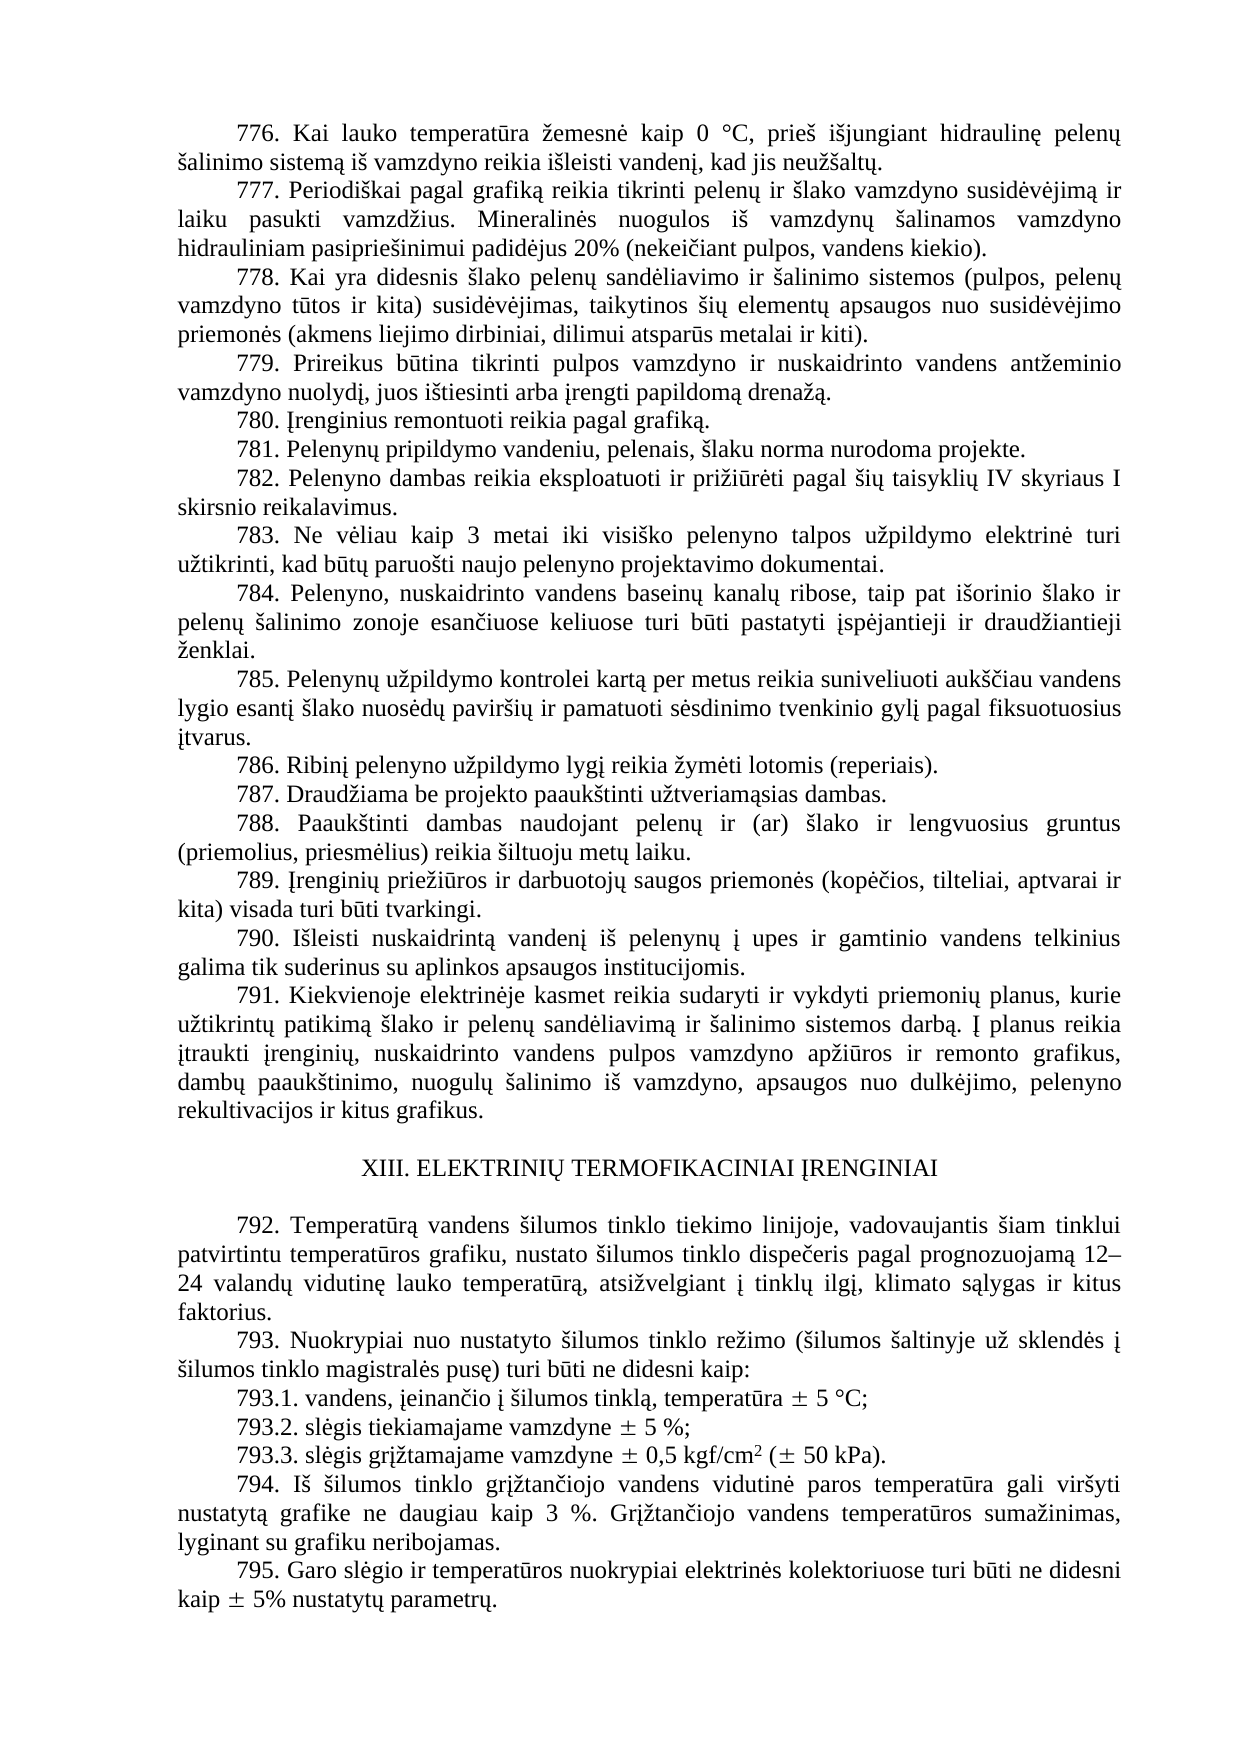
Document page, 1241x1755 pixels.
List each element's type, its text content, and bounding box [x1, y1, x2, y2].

text 790. Išleisti nuskaidrintą vandenį iš pelenynų į upes ir gamtinio vandens telkinius galima tik suderinus su aplinkos apsaugos institucijomis. [177, 923, 1122, 981]
text 782. Pelenyno dambas reikia eksploatuoti ir prižiūrėti pagal šių taisyklių IV skyriaus I skirsnio reikalavimus. [177, 463, 1122, 521]
text 781. Pelenynų pripildymo vandeniu, pelenais, šlaku norma nurodoma projekte. [177, 434, 1122, 463]
text 777. Periodiškai pagal grafiką reikia tikrinti pelenų ir šlako vamzdyno susidėvėjimą ir laiku pasukti vamzdžius. Mineralinės nuogulos iš vamzdynų šalinamos vamzdyno hidrauliniam pasipriešinimui padidėjus 20% (nekeičiant pulpos, vandens kiekio). [177, 176, 1122, 262]
text 792. Temperatūrą vandens šilumos tinklo tiekimo linijoje, vadovaujantis šiam tinklui patvirtintu temperatūros grafiku, nustato šilumos tinklo dispečeris pagal prognozuojamą 12–24 valandų vidutinę lauko temperatūrą, atsižvelgiant į tinklų ilgį, klimato sąlygas ir kitus faktorius. [177, 1211, 1122, 1326]
text 776. Kai lauko temperatūra žemesnė kaip 0 °C, prieš išjungiant hidraulinę pelenų šalinimo sistemą iš vamzdyno reikia išleisti vandenį, kad jis neužšaltų. [177, 118, 1122, 176]
text 793. Nuokrypiai nuo nustatyto šilumos tinklo režimo (šilumos šaltinyje už sklendės į šilumos tinklo magistralės pusę) turi būti ne didesni kaip: [177, 1326, 1122, 1383]
text 785. Pelenynų užpildymo kontrolei kartą per metus reikia suniveliuoti aukščiau vandens lygio esantį šlako nuosėdų paviršių ir pamatuoti sėsdinimo tvenkinio gylį pagal fiksuotuosius įtvarus. [177, 664, 1122, 751]
text 784. Pelenyno, nuskaidrinto vandens baseinų kanalų ribose, taip pat išorinio šlako ir pelenų šalinimo zonoje esančiuose keliuose turi būti pastatyti įspėjantieji ir draudžiantieji ženklai. [177, 578, 1122, 664]
text 779. Prireikus būtina tikrinti pulpos vamzdyno ir nuskaidrinto vandens antžeminio vamzdyno nuolydį, juos ištiesinti arba įrengti papildomą drenažą. [177, 348, 1122, 406]
text 783. Ne vėliau kaip 3 metai iki visiško pelenyno talpos užpildymo elektrinė turi užtikrinti, kad būtų paruošti naujo pelenyno projektavimo dokumentai. [177, 521, 1122, 578]
text 780. Įrenginius remontuoti reikia pagal grafiką. [177, 406, 1122, 434]
text 788. Paaukštinti dambas naudojant pelenų ir (ar) šlako ir lengvuosius gruntus (priemolius, priesmėlius) reikia šiltuoju metų laiku. [177, 808, 1122, 866]
text 793.2. slėgis tiekiamajame vamzdyne  5 %; [177, 1412, 1122, 1441]
text 793.1. vandens, įeinančio į šilumos tinklą, temperatūra  5 °C; [177, 1383, 1122, 1412]
text 786. Ribinį pelenyno užpildymo lygį reikia žymėti lotomis (reperiais). [177, 751, 1122, 779]
text XIII. ELEKTRINIŲ TERMOFIKACINIAI ĮRENGINIAI [177, 1153, 1122, 1182]
text 795. Garo slėgio ir temperatūros nuokrypiai elektrinės kolektoriuose turi būti ne didesni kaip  5% nustatytų parametrų. [177, 1556, 1122, 1613]
text 791. Kiekvienoje elektrinėje kasmet reikia sudaryti ir vykdyti priemonių planus, kurie užtikrintų patikimą šlako ir pelenų sandėliavimą ir šalinimo sistemos darbą. Į planus reikia įtraukti įrenginių, nuskaidrinto vandens pulpos vamzdyno apžiūros ir remonto grafikus, dambų paaukštinimo, nuogulų šalinimo iš vamzdyno, apsaugos nuo dulkėjimo, pelenyno rekultivacijos ir kitus grafikus. [177, 981, 1122, 1124]
text 794. Iš šilumos tinklo grįžtančiojo vandens vidutinė paros temperatūra gali viršyti nustatytą grafike ne daugiau kaip 3 %. Grįžtančiojo vandens temperatūros sumažinimas, lyginant su grafiku neribojamas. [177, 1469, 1122, 1556]
text 778. Kai yra didesnis šlako pelenų sandėliavimo ir šalinimo sistemos (pulpos, pelenų vamzdyno tūtos ir kita) susidėvėjimas, taikytinos šių elementų apsaugos nuo susidėvėjimo priemonės (akmens liejimo dirbiniai, dilimui atsparūs metalai ir kiti). [177, 262, 1122, 348]
text 793.3. slėgis grįžtamajame vamzdyne  0,5 kgf/cm2 ( 50 kPa). [177, 1441, 1122, 1469]
text 787. Draudžiama be projekto paaukštinti užtveriamąsias dambas. [177, 779, 1122, 808]
text 789. Įrenginių priežiūros ir darbuotojų saugos priemonės (kopėčios, tilteliai, aptvarai ir kita) visada turi būti tvarkingi. [177, 866, 1122, 923]
